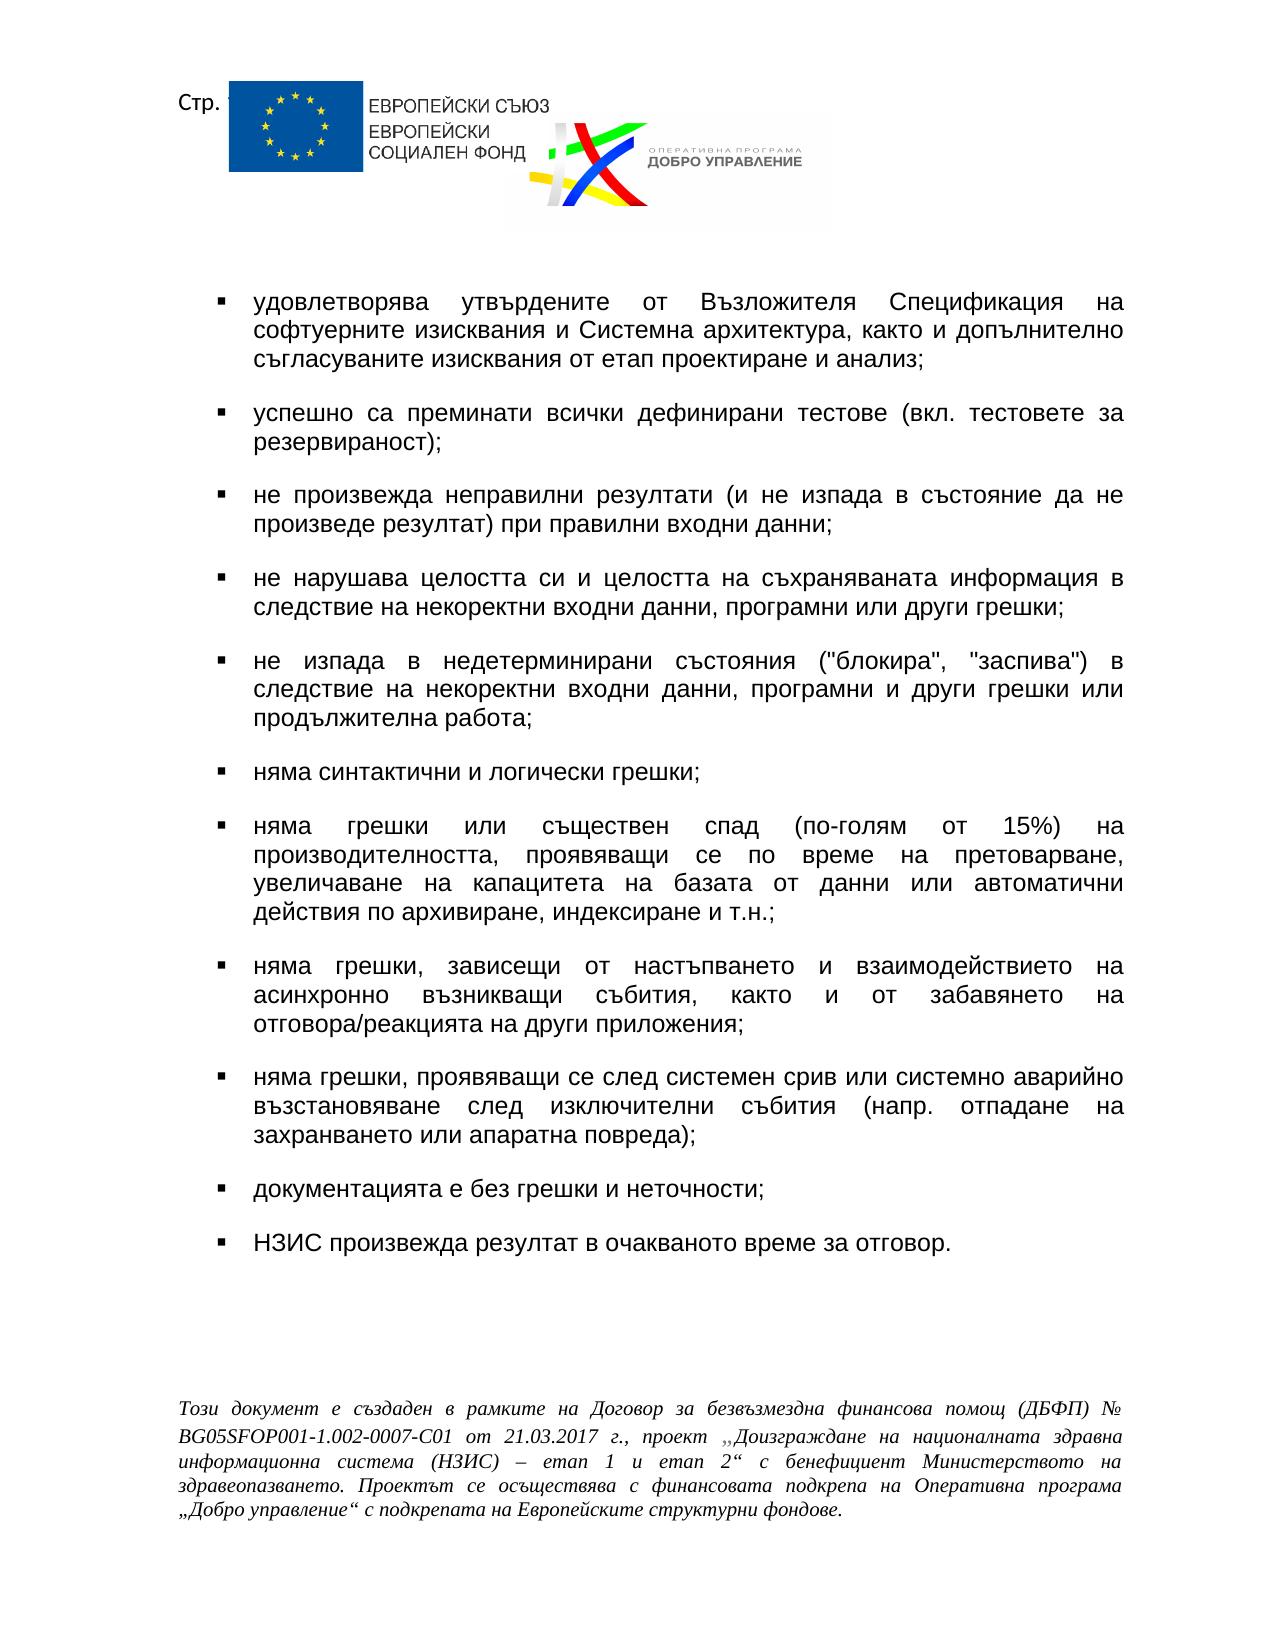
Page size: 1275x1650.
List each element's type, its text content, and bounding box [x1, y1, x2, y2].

list не нарушава целостта си и целостта на съхраняваната информация в следствие на некоректни входни данни, програмни или други грешки; [216, 563, 1125, 621]
list НЗИС произвежда резултат в очакваното време за отговор. [216, 1227, 1125, 1256]
list документацията е без грешки и неточности; [216, 1174, 1125, 1202]
list няма грешки или съществен спад (по-голям от 15%) на производителността, проявяващи се по време на претоварване, увеличаване на капацитета на базата от данни или автоматични действия по архивиране, индексиране и т.н.; [216, 811, 1125, 926]
list удовлетворява утвърдените от Възложителя Спецификация на софтуерните изисквания и Системна архитектура, както и допълнително съгласуваните изисквания от етап проектиране и анализ; [216, 286, 1125, 373]
list няма грешки, зависещи от настъпването и взаимодействието на асинхронно възникващи събития, както и от забавянето на отговора/реакцията на други приложения; [216, 951, 1125, 1037]
list няма синтактични и логически грешки; [216, 757, 1125, 786]
list няма грешки, проявяващи се след системен срив или системно аварийно възстановяване след изключителни събития (напр. отпадане на захранването или апаратна повреда); [216, 1062, 1125, 1149]
list не изпада в недетерминирани състояния ("блокира", "заспива") в следствие на некоректни входни данни, програмни и други грешки или продължителна работа; [216, 646, 1125, 732]
list не произвежда неправилни резултати (и не изпада в състояние да не произведе резултат) при правилни входни данни; [216, 480, 1125, 538]
list успешно са преминати всички дефинирани тестове (вкл. тестовете за резервираност); [216, 398, 1125, 455]
